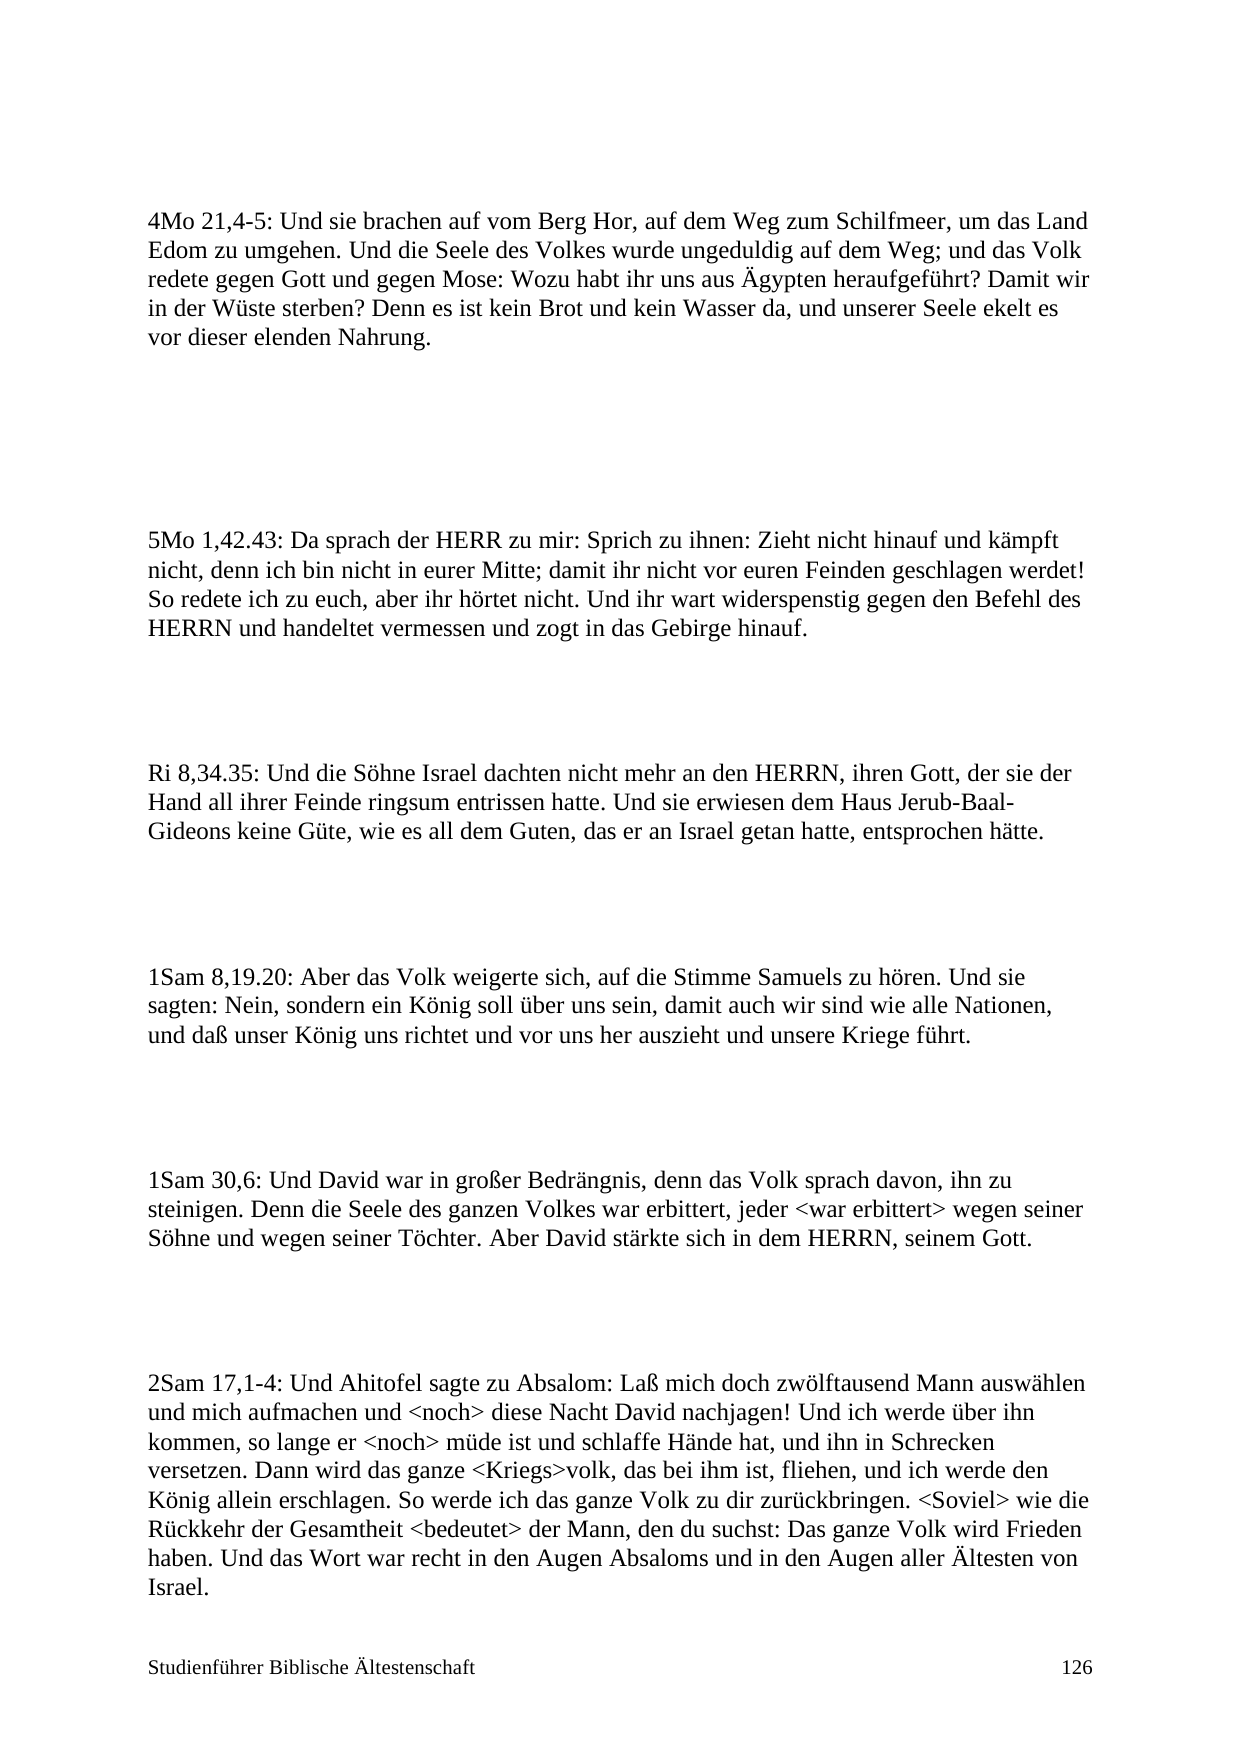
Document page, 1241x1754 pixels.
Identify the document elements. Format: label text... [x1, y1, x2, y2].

text 5Mo 1,42.43: Da sprach der HERR zu mir: Sprich zu ihnen: Zieht nicht hinauf und kämpft nicht, denn ich bin nicht in eurer Mitte; damit ihr nicht vor euren Feinden geschlagen werdet! So redete ich zu euch, aber ihr hörtet nicht. Und ihr wart widerspenstig gegen den Befehl des HERRN und handeltet vermessen und zogt in das Gebirge hinauf. [148, 525, 1093, 642]
text 4Mo 21,4-5: Und sie brachen auf vom Berg Hor, auf dem Weg zum Schilfmeer, um das Land Edom zu umgehen. Und die Seele des Volkes wurde ungeduldig auf dem Weg; und das Volk redete gegen Gott und gegen Mose: Wozu habt ihr uns aus Ägypten heraufgeführt? Damit wir in der Wüste sterben? Denn es ist kein Brot und kein Wasser da, und unserer Seele ekelt es vor dieser elenden Nahrung. [148, 206, 1093, 351]
text 1Sam 30,6: Und David war in großer Bedrängnis, denn das Volk sprach davon, ihn zu steinigen. Denn die Seele des ganzen Volkes war erbittert, jeder <war erbittert> wegen seiner Söhne und wegen seiner Töchter. Aber David stärkte sich in dem HERRN, seinem Gott. [148, 1165, 1093, 1252]
text 1Sam 8,19.20: Aber das Volk weigerte sich, auf die Stimme Samuels zu hören. Und sie sagten: Nein, sondern ein König soll über uns sein, damit auch wir sind wie alle Nationen, und daß unser König uns richtet und vor uns her auszieht und unsere Kriege führt. [148, 961, 1093, 1048]
text 2Sam 17,1-4: Und Ahitofel sagte zu Absalom: Laß mich doch zwölftausend Mann auswählen und mich aufmachen und <noch> diese Nacht David nachjagen! Und ich werde über ihn kommen, so lange er <noch> müde ist und schlaffe Hände hat, und ihn in Schrecken versetzen. Dann wird das ganze <Kriegs>volk, das bei ihm ist, fliehen, und ich werde den König allein erschlagen. So werde ich das ganze Volk zu dir zurückbringen. <Soviel> wie die Rückkehr der Gesamtheit <bedeutet> der Mann, den du suchst: Das ganze Volk wird Frieden haben. Und das Wort war recht in den Augen Absaloms und in den Augen aller Ältesten von Israel. [148, 1368, 1093, 1601]
text Ri 8,34.35: Und die Söhne Israel dachten nicht mehr an den HERRN, ihren Gott, der sie der Hand all ihrer Feinde ringsum entrissen hatte. Und sie erwiesen dem Haus Jerub-Baal-Gideons keine Güte, wie es all dem Guten, das er an Israel getan hatte, entsprochen hätte. [148, 758, 1093, 845]
